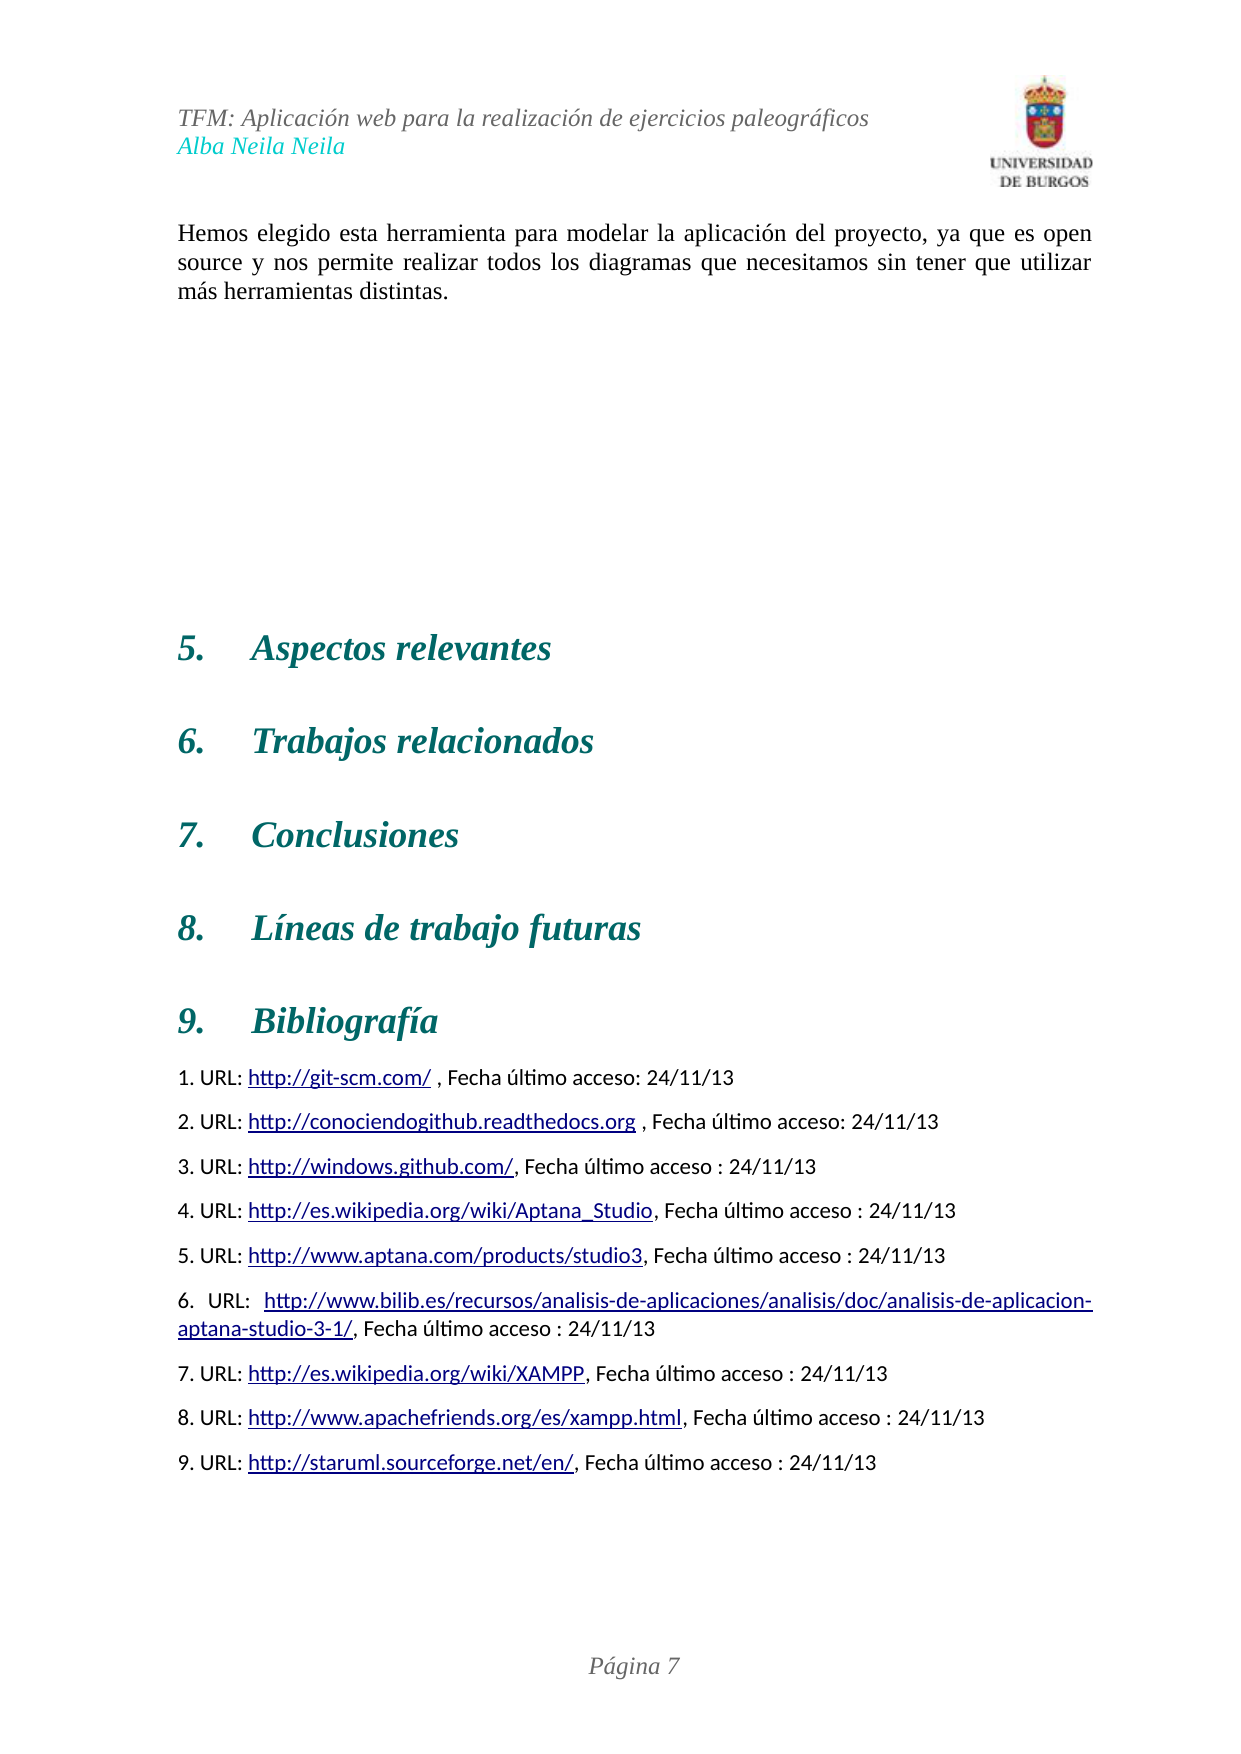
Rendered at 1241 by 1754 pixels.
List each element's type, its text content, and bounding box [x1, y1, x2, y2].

subtitle Trabajos relacionados [177, 719, 1092, 762]
text Hemos elegido esta herramienta para modelar la aplicación del proyecto, ya que es open source y nos permite realizar todos los diagramas que necesitamos sin tener que utilizar más herramientas distintas. [177, 218, 1092, 304]
text 8. URL: http://www.apachefriends.org/es/xampp.html, Fecha último acceso : 24/11/13 [177, 1403, 1092, 1431]
text 4. URL: http://es.wikipedia.org/wiki/Aptana_Studio, Fecha último acceso : 24/11/13 [177, 1197, 1092, 1225]
text 2. URL: http://conociendogithub.readthedocs.org , Fecha último acceso: 24/11/13 [177, 1107, 1092, 1135]
text 5. URL: http://www.aptana.com/products/studio3, Fecha último acceso : 24/11/13 [177, 1241, 1092, 1269]
text 1. URL: http://git-scm.com/ , Fecha último acceso: 24/11/13 [177, 1063, 1092, 1091]
text 9. URL: http://staruml.sourceforge.net/en/, Fecha último acceso : 24/11/13 [177, 1448, 1092, 1476]
text 3. URL: http://windows.github.com/, Fecha último acceso : 24/11/13 [177, 1152, 1092, 1180]
subtitle Líneas de trabajo futuras [177, 906, 1092, 949]
subtitle Conclusiones [177, 812, 1092, 855]
subtitle Aspectos relevantes [177, 626, 1092, 669]
text 7. URL: http://es.wikipedia.org/wiki/XAMPP, Fecha último acceso : 24/11/13 [177, 1359, 1092, 1387]
text 6. URL: http://www.bilib.es/recursos/analisis-de-aplicaciones/analisis/doc/analisis-de-aplicacion-aptana-studio-3-1/, Fecha último acceso : 24/11/13 [177, 1286, 1092, 1342]
subtitle Bibliografía [177, 999, 1092, 1042]
picture [990, 75, 1093, 187]
